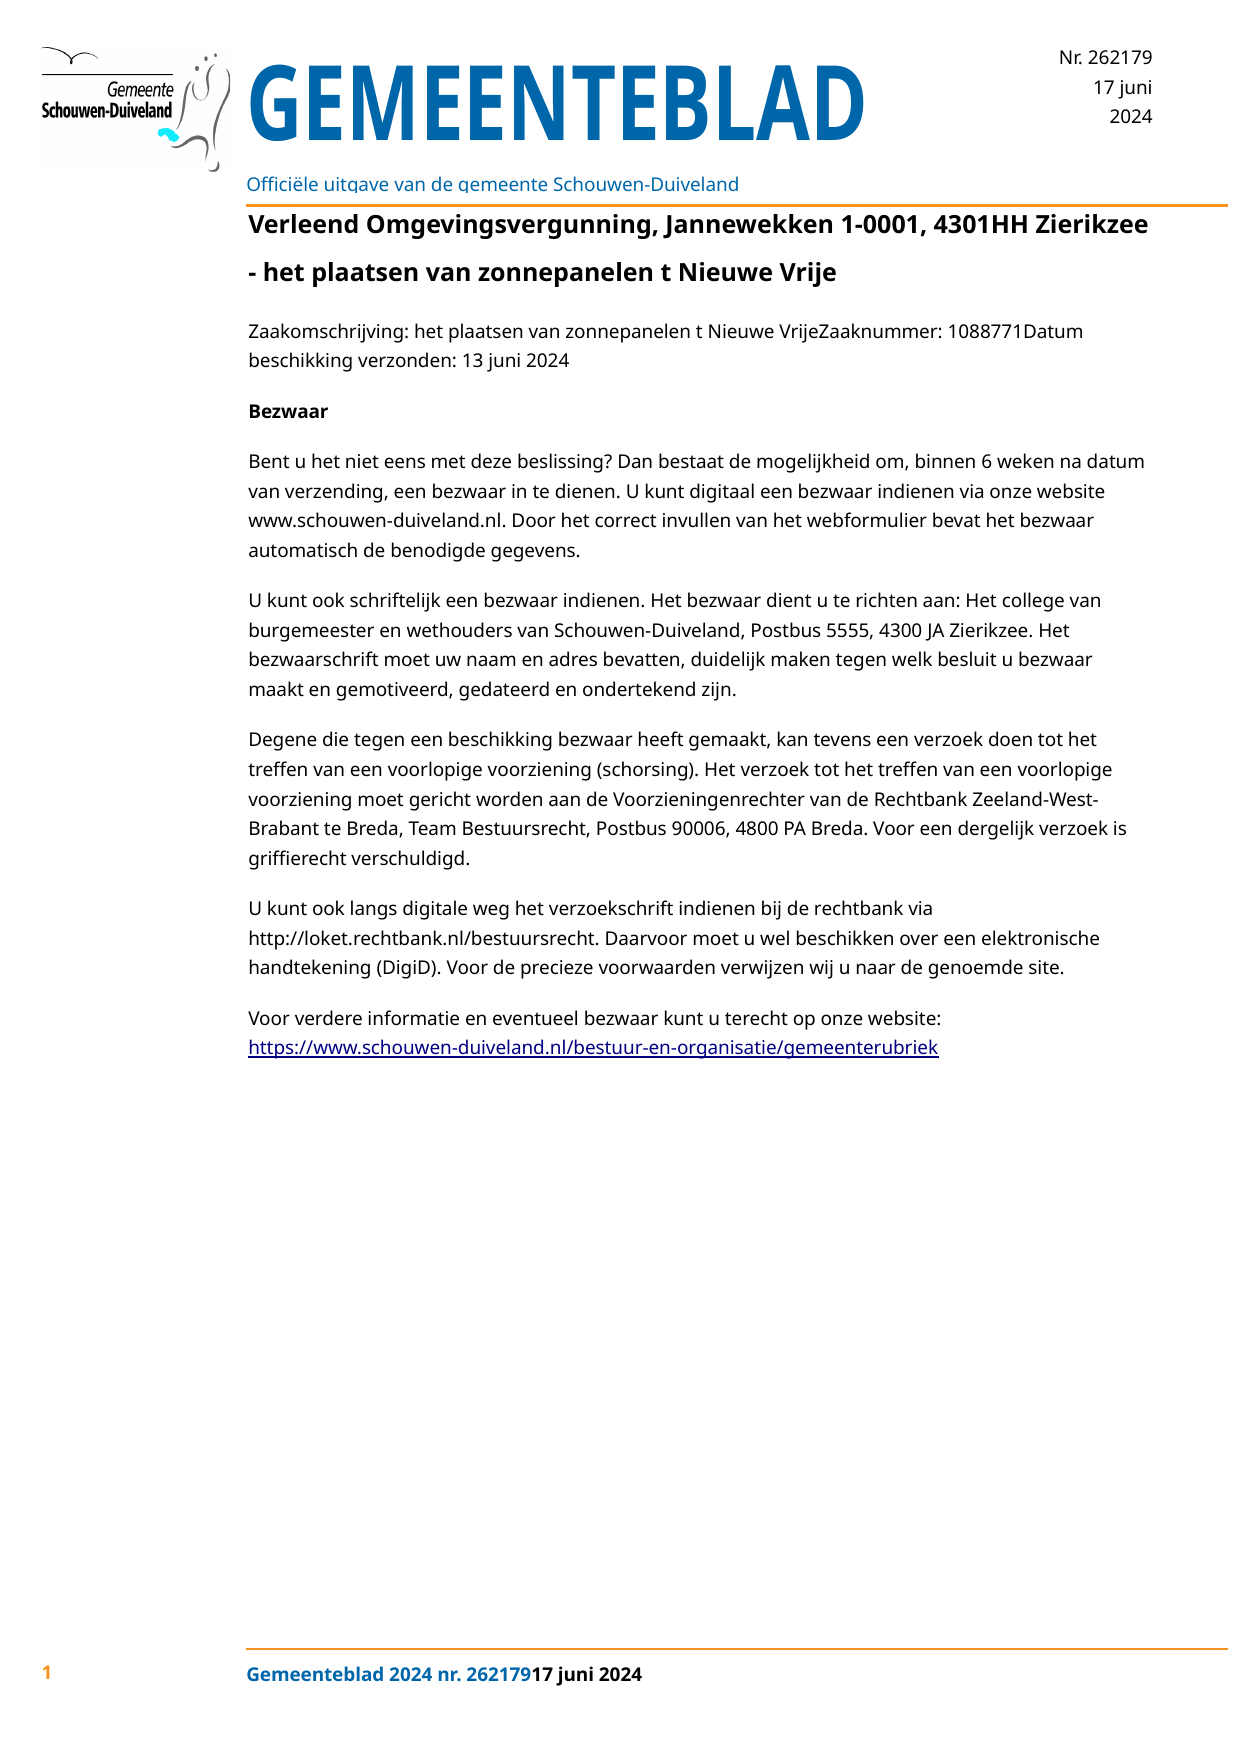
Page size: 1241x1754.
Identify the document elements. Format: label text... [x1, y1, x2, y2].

text Degene die tegen een beschikking bezwaar heeft gemaakt, kan tevens een verzoek doen tot het treffen van een voorlopige voorziening (schorsing). Het verzoek tot het treffen van een voorlopige voorziening moet gericht worden aan de Voorzieningenrechter van de Rechtbank Zeeland-West-Brabant te Breda, Team Bestuursrecht, Postbus 90006, 4800 PA Breda. Voor een dergelijk verzoek is griffierecht verschuldigd. [248, 727, 1152, 871]
picture [41, 47, 231, 172]
text U kunt ook schriftelijk een bezwaar indienen. Het bezwaar dient u te richten aan: Het college van burgemeester en wethouders van Schouwen-Duiveland, Postbus 5555, 4300 JA Zierikzee. Het bezwaarschrift moet uw naam en adres bevatten, duidelijk maken tegen welk besluit u bezwaar maakt en gemotiveerd, gedateerd en ondertekend zijn. [248, 587, 1152, 702]
text Verleend Omgevingsvergunning, Jannewekken 1-0001, 4301HH Zierikzee - het plaatsen van zonnepanelen t Nieuwe Vrije [248, 207, 1152, 288]
text U kunt ook langs digitale weg het verzoekschrift indienen bij de rechtbank via http://loket.rechtbank.nl/bestuursrecht. Daarvoor moet u wel beschikken over een elektronische handtekening (DigiD). Voor de precieze voorwaarden verwijzen wij u naar de genoemde site. [248, 895, 1152, 980]
text Bent u het niet eens met deze beslissing? Dan bestaat de mogelijkheid om, binnen 6 weken na datum van verzending, een bezwaar in te dienen. U kunt digitaal een bezwaar indienen via onze website www.schouwen-duiveland.nl. Door het correct invullen van het webformulier bevat het bezwaar automatisch de benodigde gegevens. [248, 448, 1152, 563]
text Zaakomschrijving: het plaatsen van zonnepanelen t Nieuwe VrijeZaaknummer: 1088771Datum beschikking verzonden: 13 juni 2024 [248, 318, 1152, 373]
text Voor verdere informatie en eventueel bezwaar kunt u terecht op onze website: https://www.schouwen-duiveland.nl/bestuur-en-organisatie/gemeenterubriek [248, 1005, 1152, 1060]
text Bezwaar [248, 398, 1152, 424]
